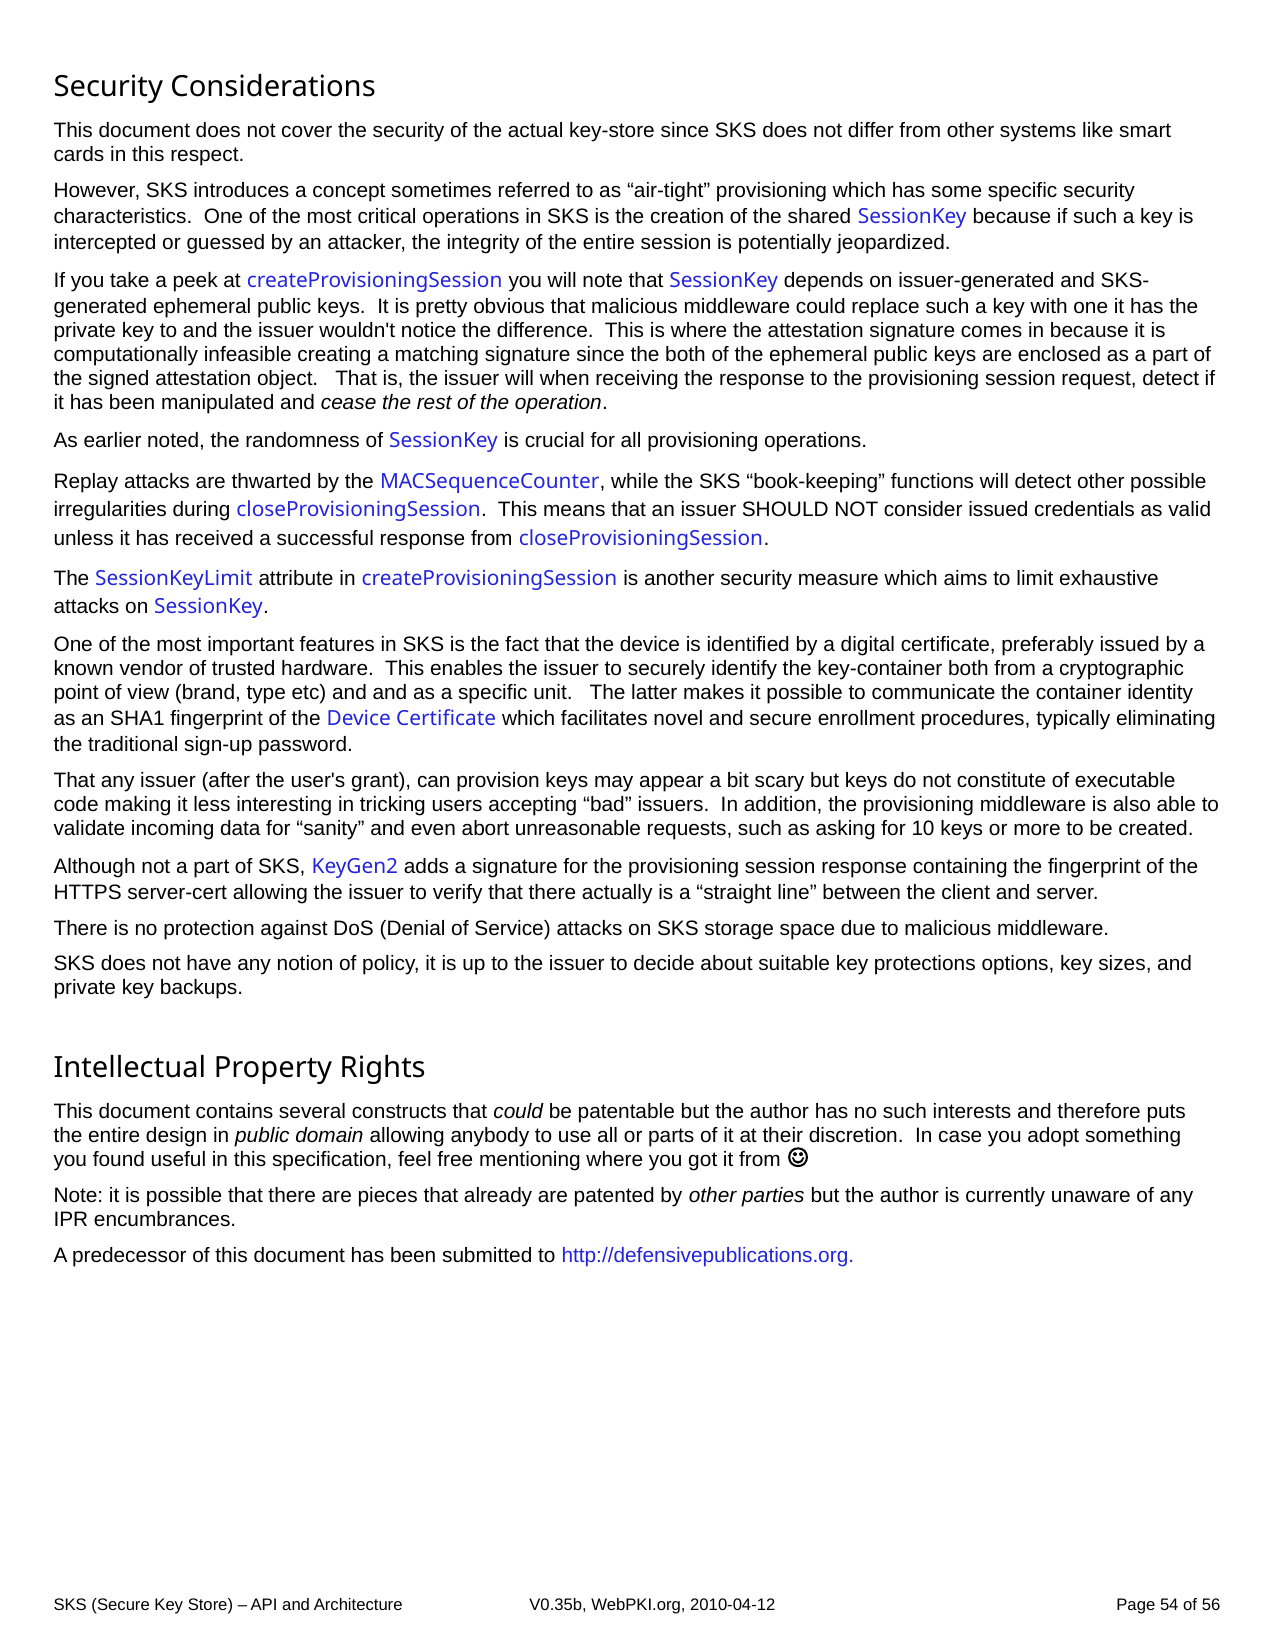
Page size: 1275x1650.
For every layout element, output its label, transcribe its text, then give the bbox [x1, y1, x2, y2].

text As earlier noted, the randomness of SessionKey is crucial for all provisioning operations. [53, 426, 1221, 454]
text SKS does not have any notion of policy, it is up to the issuer to decide about suitable key protections options, key sizes, and private key backups. [53, 951, 1221, 999]
text A predecessor of this document has been submitted to http://defensivepublications.org. [53, 1243, 1221, 1267]
text There is no protection against DoS (Denial of Service) attacks on SKS storage space due to malicious middleware. [53, 915, 1221, 939]
text That any issuer (after the user's grant), can provision keys may appear a bit scary but keys do not constitute of executable code making it less interesting in tricking users accepting “bad” issuers. In addition, the provisioning middleware is also able to validate incoming data for “sanity” and even abort unreasonable requests, such as asking for 10 keys or more to be created. [53, 768, 1221, 839]
text Replay attacks are thwarted by the MACSequenceCounter, while the SKS “book-keeping” functions will detect other possible irregularities during closeProvisioningSession. This means that an issuer SHOULD NOT consider issued credentials as valid unless it has received a successful response from closeProvisioningSession. [53, 466, 1221, 551]
text This document contains several constructs that could be patentable but the author has no such interests and therefore puts the entire design in public domain allowing anybody to use all or parts of it at their discretion. In case you adopt something you found useful in this specification, feel free mentioning where you got it from  [53, 1099, 1221, 1172]
text Although not a part of SKS, KeyGen2 adds a signature for the provisioning session response containing the fingerprint of the HTTPS server-cert allowing the issuer to verify that there actually is a “straight line” between the client and server. [53, 851, 1221, 904]
text If you take a peek at createProvisioningSession you will note that SessionKey depends on issuer-generated and SKS-generated ephemeral public keys. It is pretty obvious that malicious middleware could replace such a key with one it has the private key to and the issuer wouldn't notice the difference. This is where the attestation signature comes in because it is computationally infeasible creating a matching signature since the both of the ephemeral public keys are enclosed as a part of the signed attestation object. That is, the issuer will when receiving the response to the provisioning session request, detect if it has been manipulated and cease the rest of the operation. [53, 266, 1221, 414]
text This document does not cover the security of the actual key-store since SKS does not differ from other systems like smart cards in this respect. [53, 118, 1221, 166]
subtitle Intellectual Property Rights [53, 1047, 1221, 1086]
text Note: it is possible that there are pieces that already are patented by other parties but the author is currently unaware of any IPR encumbrances. [53, 1183, 1221, 1231]
text One of the most important features in SKS is the fact that the device is identified by a digital certificate, preferably issued by a known vendor of trusted hardware. This enables the issuer to securely identify the key-container both from a cryptographic point of view (brand, type etc) and and as a specific unit. The latter makes it possible to communicate the container identity as an SHA1 fingerprint of the Device Certificate which facilitates novel and secure enrollment procedures, typically eliminating the traditional sign-up password. [53, 632, 1221, 756]
text However, SKS introduces a concept sometimes referred to as “air-tight” provisioning which has some specific security characteristics. One of the most critical operations in SKS is the creation of the shared SessionKey because if such a key is intercepted or guessed by an attacker, the integrity of the entire session is potentially jeopardized. [53, 177, 1221, 254]
text The SessionKeyLimit attribute in createProvisioningSession is another security measure which aims to limit exhaustive attacks on SessionKey. [53, 563, 1221, 620]
subtitle Security Considerations [53, 66, 1221, 105]
